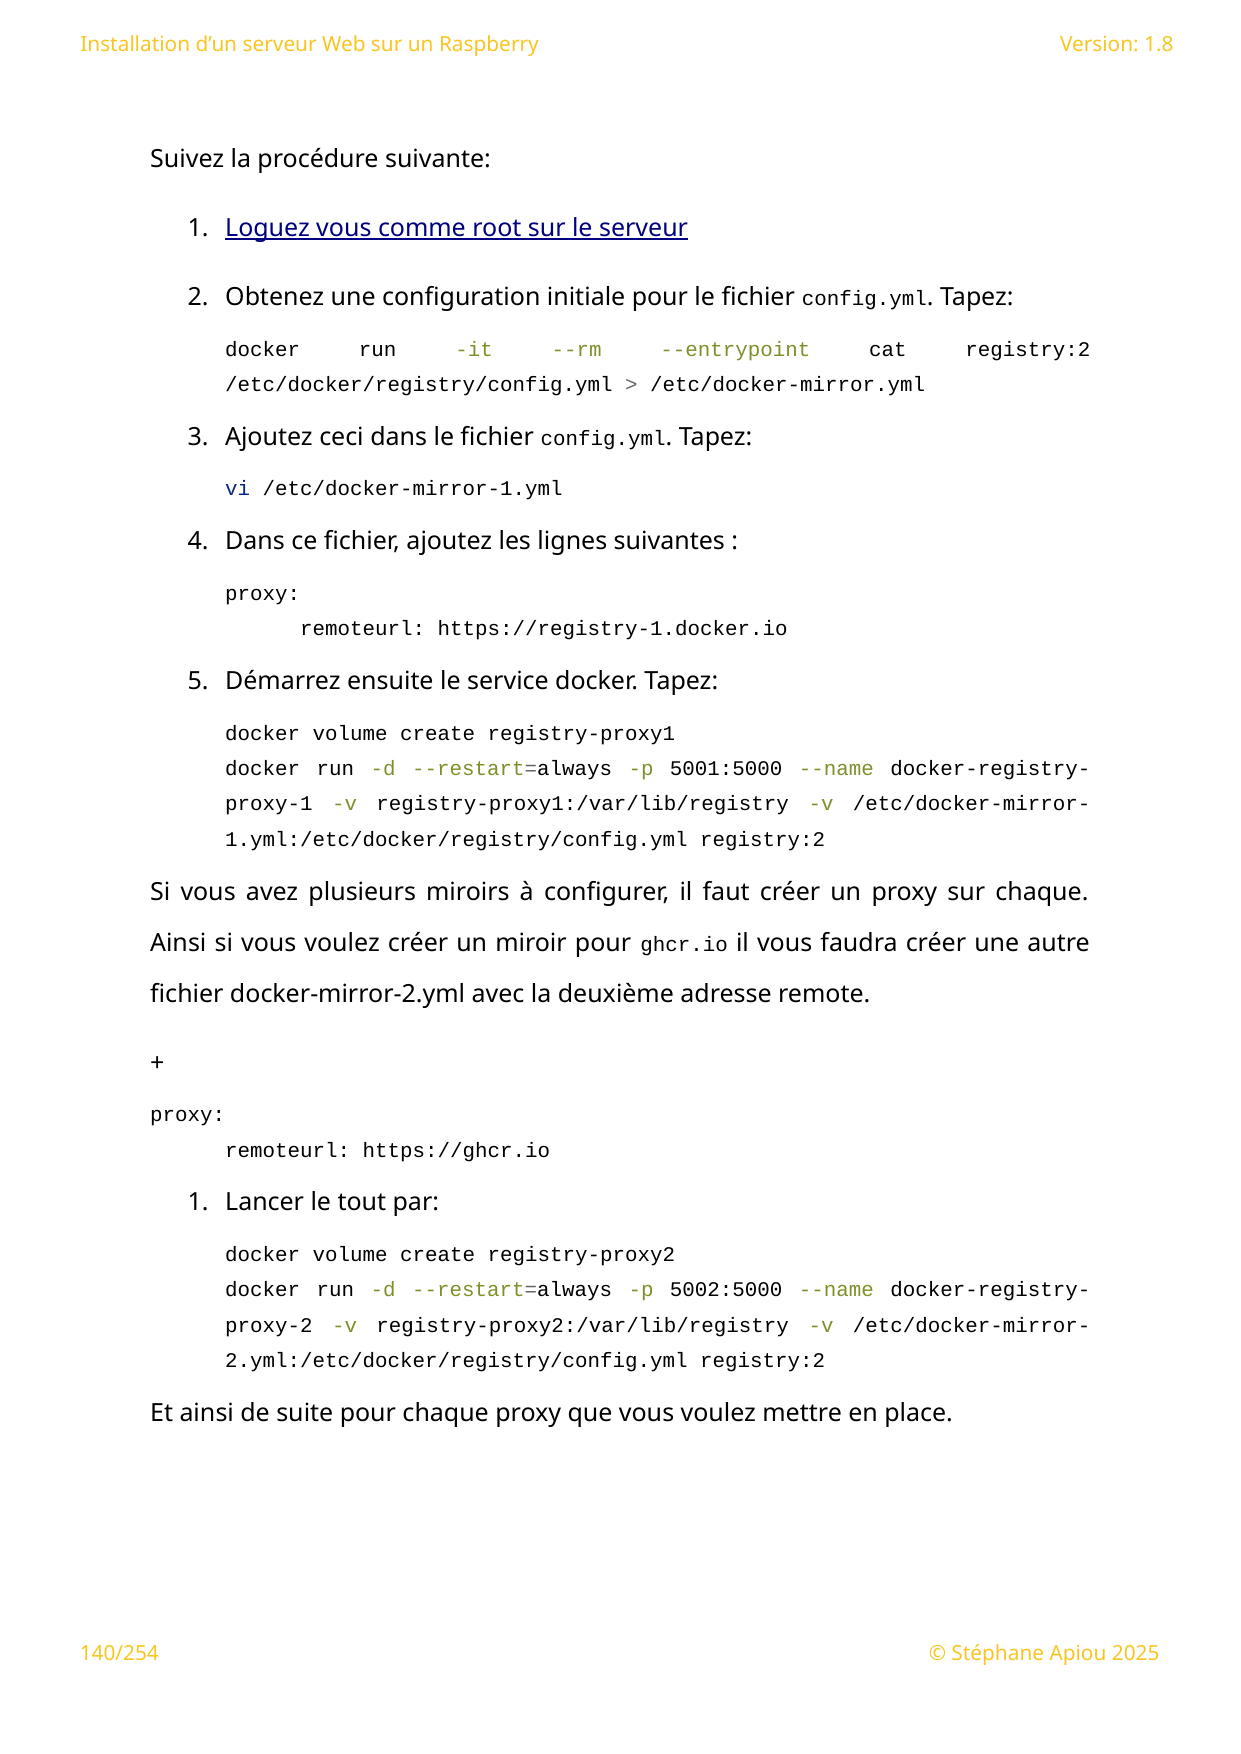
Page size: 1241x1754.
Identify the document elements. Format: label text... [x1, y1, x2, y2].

list Obtenez une configuration initiale pour le fichier config.yml. Tapez: [187, 279, 1090, 313]
text Si vous avez plusieurs miroirs à configurer, il faut créer un proxy sur chaque. Ainsi si vous voulez créer un miroir pour ghcr.io il vous faudra créer une autre fichier docker-mirror-2.yml avec la deuxième adresse remote. [150, 873, 1090, 1009]
list Démarrez ensuite le service docker. Tapez: [187, 663, 1090, 697]
list docker volume create registry-proxy1 [187, 723, 1090, 746]
list docker run -d --restart=always -p 5002:5000 --name docker-registry-proxy-2 -v registry-proxy2:/var/lib/registry -v /etc/docker-mirror-2.yml:/etc/docker/registry/config.yml registry:2 [187, 1279, 1090, 1374]
list Ajoutez ceci dans le fichier config.yml. Tapez: [187, 418, 1090, 452]
text proxy: [150, 1104, 1090, 1128]
text Et ainsi de suite pour chaque proxy que vous voulez mettre en place. [150, 1395, 1090, 1429]
list proxy: [187, 583, 1090, 606]
list Loguez vous comme root sur le serveur [187, 210, 1090, 244]
list Lancer le tout par: [187, 1184, 1090, 1218]
list Dans ce fichier, ajoutez les lignes suivantes : [187, 523, 1090, 557]
list vi /etc/docker-mirror-1.yml [187, 478, 1090, 502]
text remoteurl: https://ghcr.io [150, 1140, 1090, 1163]
text + [150, 1044, 1090, 1078]
list docker run -it --rm --entrypoint cat registry:2 /etc/docker/registry/config.yml > /etc/docker-mirror.yml [187, 339, 1090, 398]
list remoteurl: https://registry-1.docker.io [187, 618, 1090, 642]
list docker run -d --restart=always -p 5001:5000 --name docker-registry-proxy-1 -v registry-proxy1:/var/lib/registry -v /etc/docker-mirror-1.yml:/etc/docker/registry/config.yml registry:2 [187, 758, 1090, 852]
text Suivez la procédure suivante: [150, 141, 1090, 175]
list docker volume create registry-proxy2 [187, 1244, 1090, 1268]
